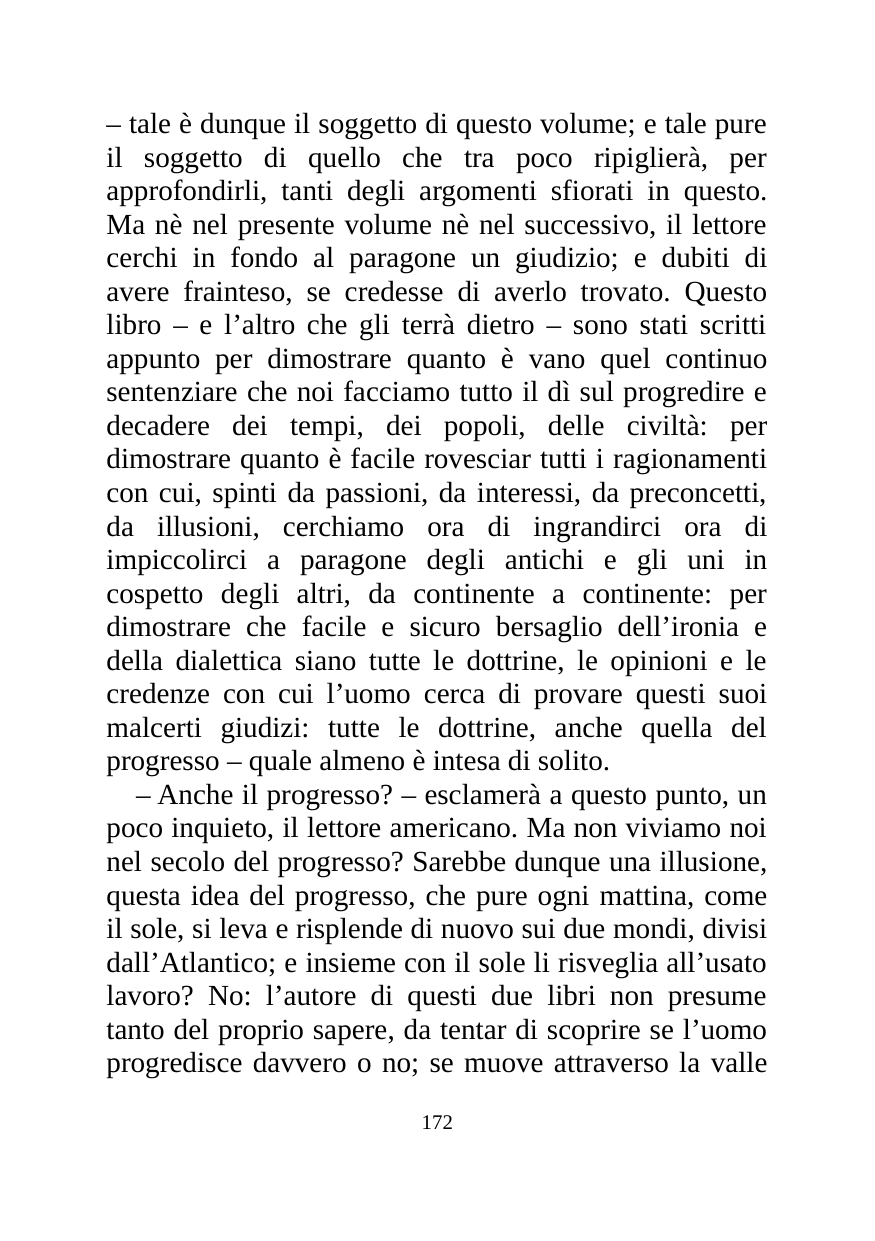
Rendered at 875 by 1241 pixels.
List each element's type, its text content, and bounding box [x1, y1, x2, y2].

text – Anche il progresso? – esclamerà a questo punto, un poco inquieto, il lettore americano. Ma non viviamo noi nel secolo del progresso? Sarebbe dunque una illusione, questa idea del progresso, che pure ogni mattina, come il sole, si leva e risplende di nuovo sui due mondi, divisi dall’Atlantico; e insieme con il sole li risveglia all’usato lavoro? No: l’autore di questi due libri non presume tanto del proprio sapere, da tentar di scoprire se l’uomo progredisce davvero o no; se muove attraverso la valle [106, 777, 768, 1079]
text – tale è dunque il soggetto di questo volume; e tale pure il soggetto di quello che tra poco ripiglierà, per approfondirli, tanti degli argomenti sfiorati in questo. Ma nè nel presente volume nè nel successivo, il lettore cerchi in fondo al paragone un giudizio; e dubiti di avere frainteso, se credesse di averlo trovato. Questo libro – e l’altro che gli terrà dietro – sono stati scritti appunto per dimostrare quanto è vano quel continuo sentenziare che noi facciamo tutto il dì sul progredire e decadere dei tempi, dei popoli, delle civiltà: per dimostrare quanto è facile rovesciar tutti i ragionamenti con cui, spinti da passioni, da interessi, da preconcetti, da illusioni, cerchiamo ora di ingrandirci ora di impiccolirci a paragone degli antichi e gli uni in cospetto degli altri, da continente a continente: per dimostrare che facile e sicuro bersaglio dell’ironia e della dialettica siano tutte le dottrine, le opinioni e le credenze con cui l’uomo cerca di provare questi suoi malcerti giudizi: tutte le dottrine, anche quella del progresso – quale almeno è intesa di solito. [106, 106, 768, 777]
